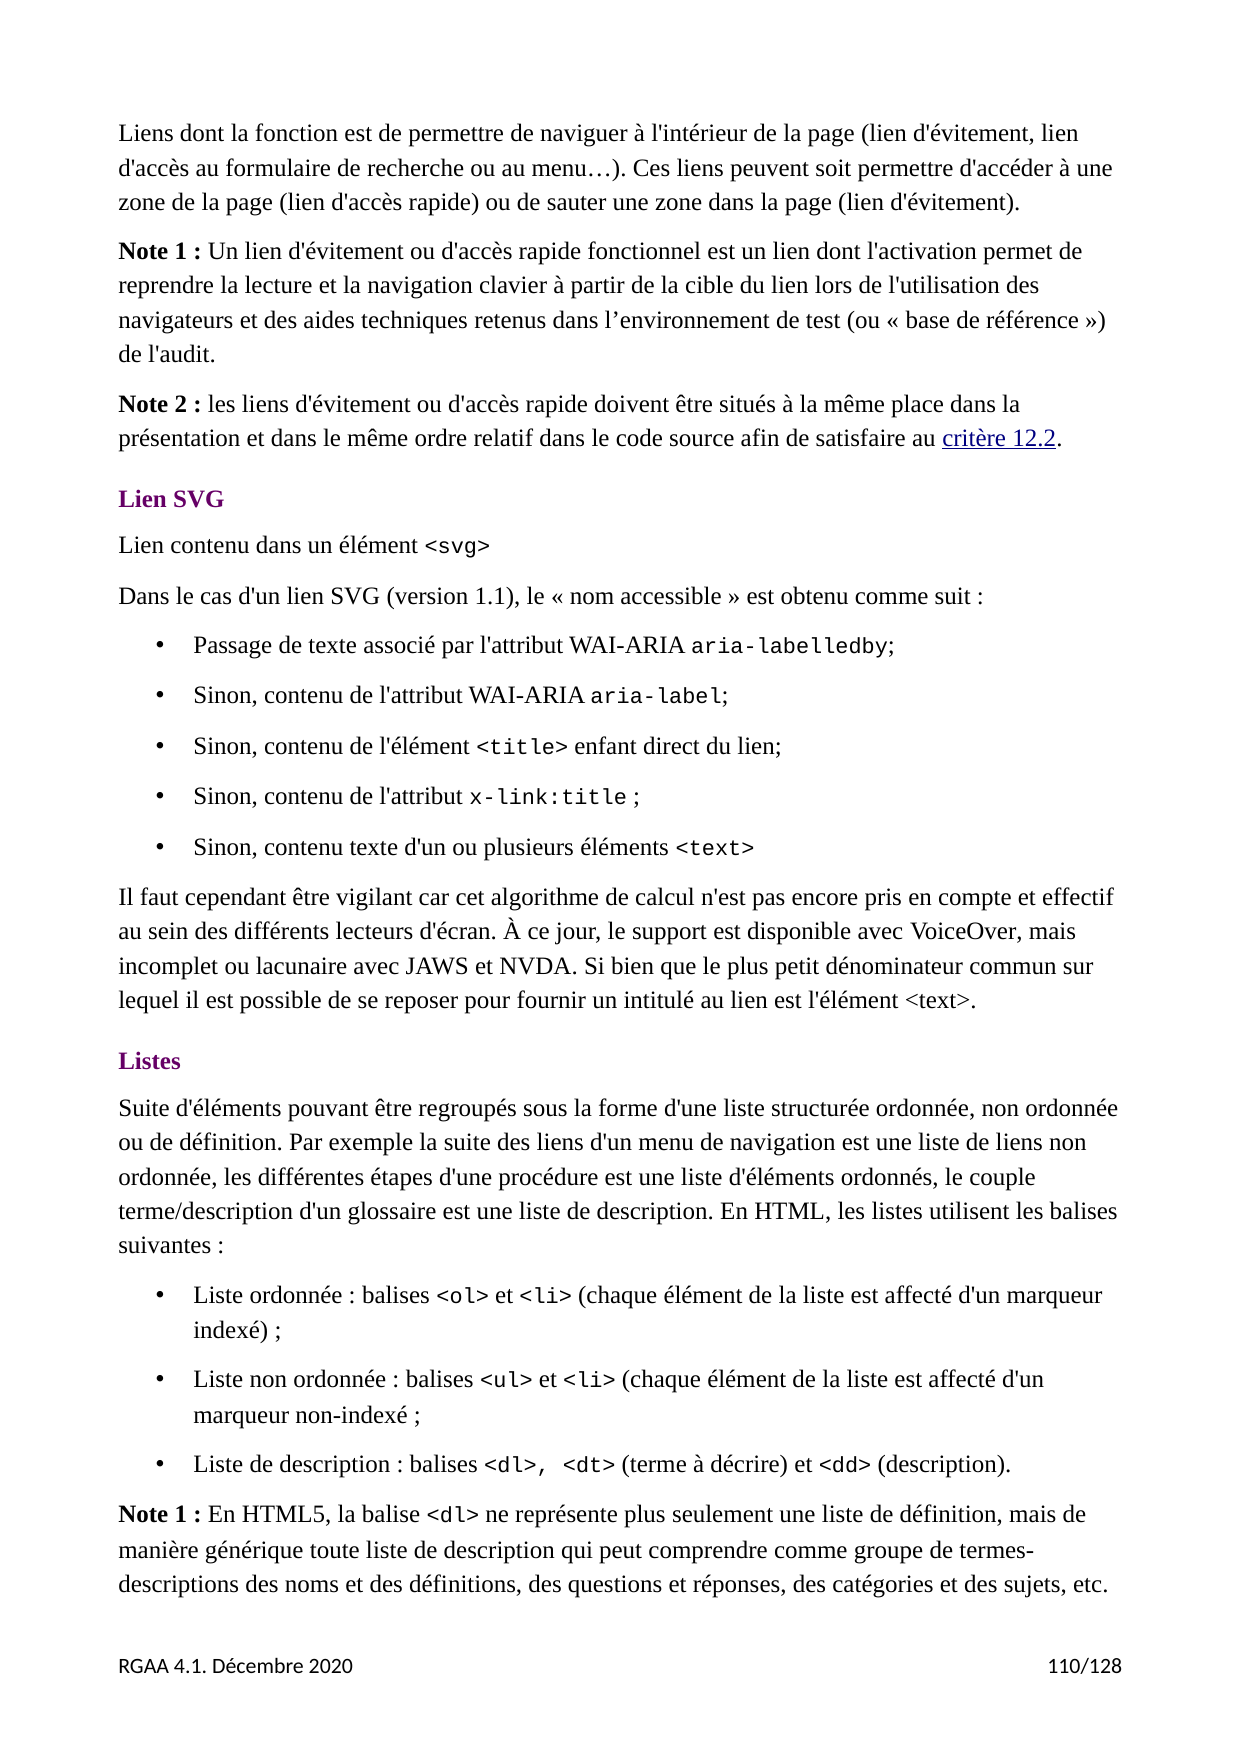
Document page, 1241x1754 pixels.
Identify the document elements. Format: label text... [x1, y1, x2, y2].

text Note 1 : Un lien d'évitement ou d'accès rapide fonctionnel est un lien dont l'activation permet de reprendre la lecture et la navigation clavier à partir de la cible du lien lors de l'utilisation des navigateurs et des aides techniques retenus dans l’environnement de test (ou « base de référence ») de l'audit. [118, 236, 1122, 368]
text Suite d'éléments pouvant être regroupés sous la forme d'une liste structurée ordonnée, non ordonnée ou de définition. Par exemple la suite des liens d'un menu de navigation est une liste de liens non ordonnée, les différentes étapes d'une procédure est une liste d'éléments ordonnés, le couple terme/description d'un glossaire est une liste de description. En HTML, les listes utilisent les balises suivantes : [118, 1093, 1122, 1259]
subtitle Listes [118, 1046, 1122, 1075]
list Passage de texte associé par l'attribut WAI-ARIA aria-labelledby; [156, 630, 1122, 660]
list Sinon, contenu de l'attribut x-link:title ; [156, 781, 1122, 811]
list Sinon, contenu de l'élément <title> enfant direct du lien; [156, 731, 1122, 761]
text Note 1 : En HTML5, la balise <dl> ne représente plus seulement une liste de définition, mais de manière générique toute liste de description qui peut comprendre comme groupe de termes-descriptions des noms et des définitions, des questions et réponses, des catégories et des sujets, etc. [118, 1499, 1122, 1598]
list Liste ordonnée : balises <ol> et <li> (chaque élément de la liste est affecté d'un marqueur indexé) ; [156, 1280, 1122, 1344]
subtitle Lien SVG [118, 484, 1122, 513]
text Lien contenu dans un élément <svg> [118, 530, 1122, 560]
text Liens dont la fonction est de permettre de naviguer à l'intérieur de la page (lien d'évitement, lien d'accès au formulaire de recherche ou au menu…). Ces liens peuvent soit permettre d'accéder à une zone de la page (lien d'accès rapide) ou de sauter une zone dans la page (lien d'évitement). [118, 118, 1122, 216]
list Sinon, contenu de l'attribut WAI-ARIA aria-label; [156, 680, 1122, 710]
list Liste de description : balises <dl>, <dt> (terme à décrire) et <dd> (description). [156, 1449, 1122, 1479]
list Sinon, contenu texte d'un ou plusieurs éléments <text> [156, 832, 1122, 861]
text Note 2 : les liens d'évitement ou d'accès rapide doivent être situés à la même place dans la présentation et dans le même ordre relatif dans le code source afin de satisfaire au critère 12.2. [118, 389, 1122, 452]
text Il faut cependant être vigilant car cet algorithme de calcul n'est pas encore pris en compte et effectif au sein des différents lecteurs d'écran. À ce jour, le support est disponible avec VoiceOver, mais incomplet ou lacunaire avec JAWS et NVDA. Si bien que le plus petit dénominateur commun sur lequel il est possible de se reposer pour fournir un intitulé au lien est l'élément <text>. [118, 882, 1122, 1014]
text Dans le cas d'un lien SVG (version 1.1), le « nom accessible » est obtenu comme suit : [118, 581, 1122, 609]
list Liste non ordonnée : balises <ul> et <li> (chaque élément de la liste est affecté d'un marqueur non-indexé ; [156, 1364, 1122, 1429]
